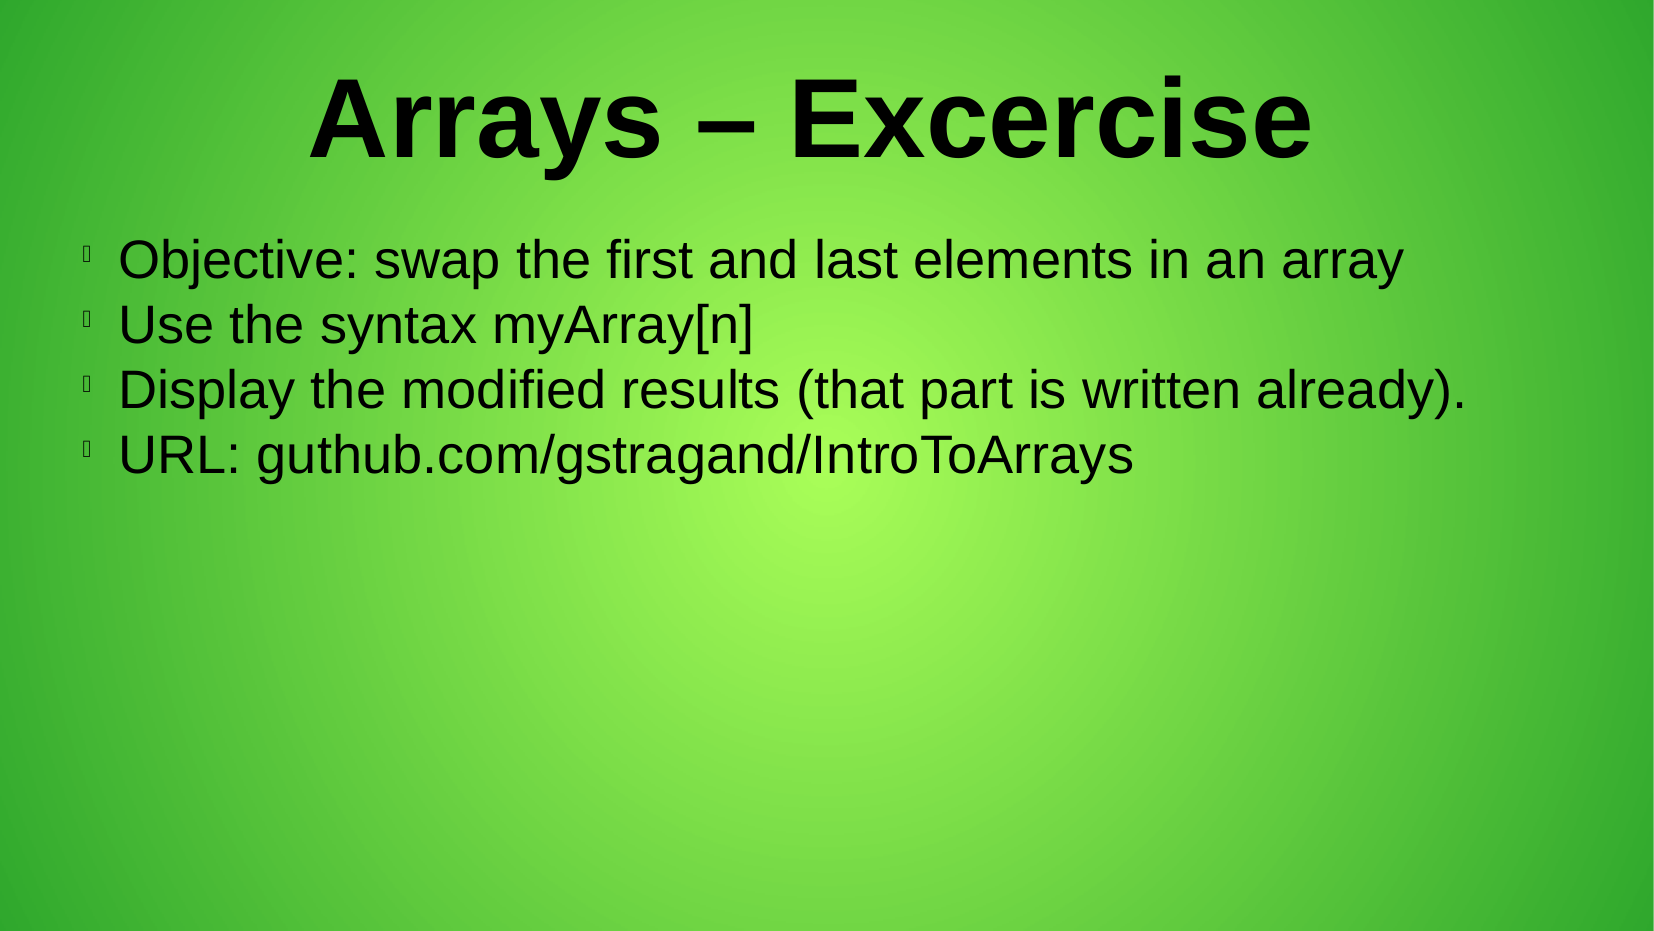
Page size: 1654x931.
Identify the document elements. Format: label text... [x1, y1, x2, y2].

picture [0, 0, 1654, 931]
text_box Arrays – Excercise [82, 35, 1571, 189]
text_box Objective: swap the first and last elements in an array Use the syntax myArray[n] Display the modified results (that part is written already). URL: guthub.com/gstragand/IntroToArrays [82, 224, 1571, 764]
